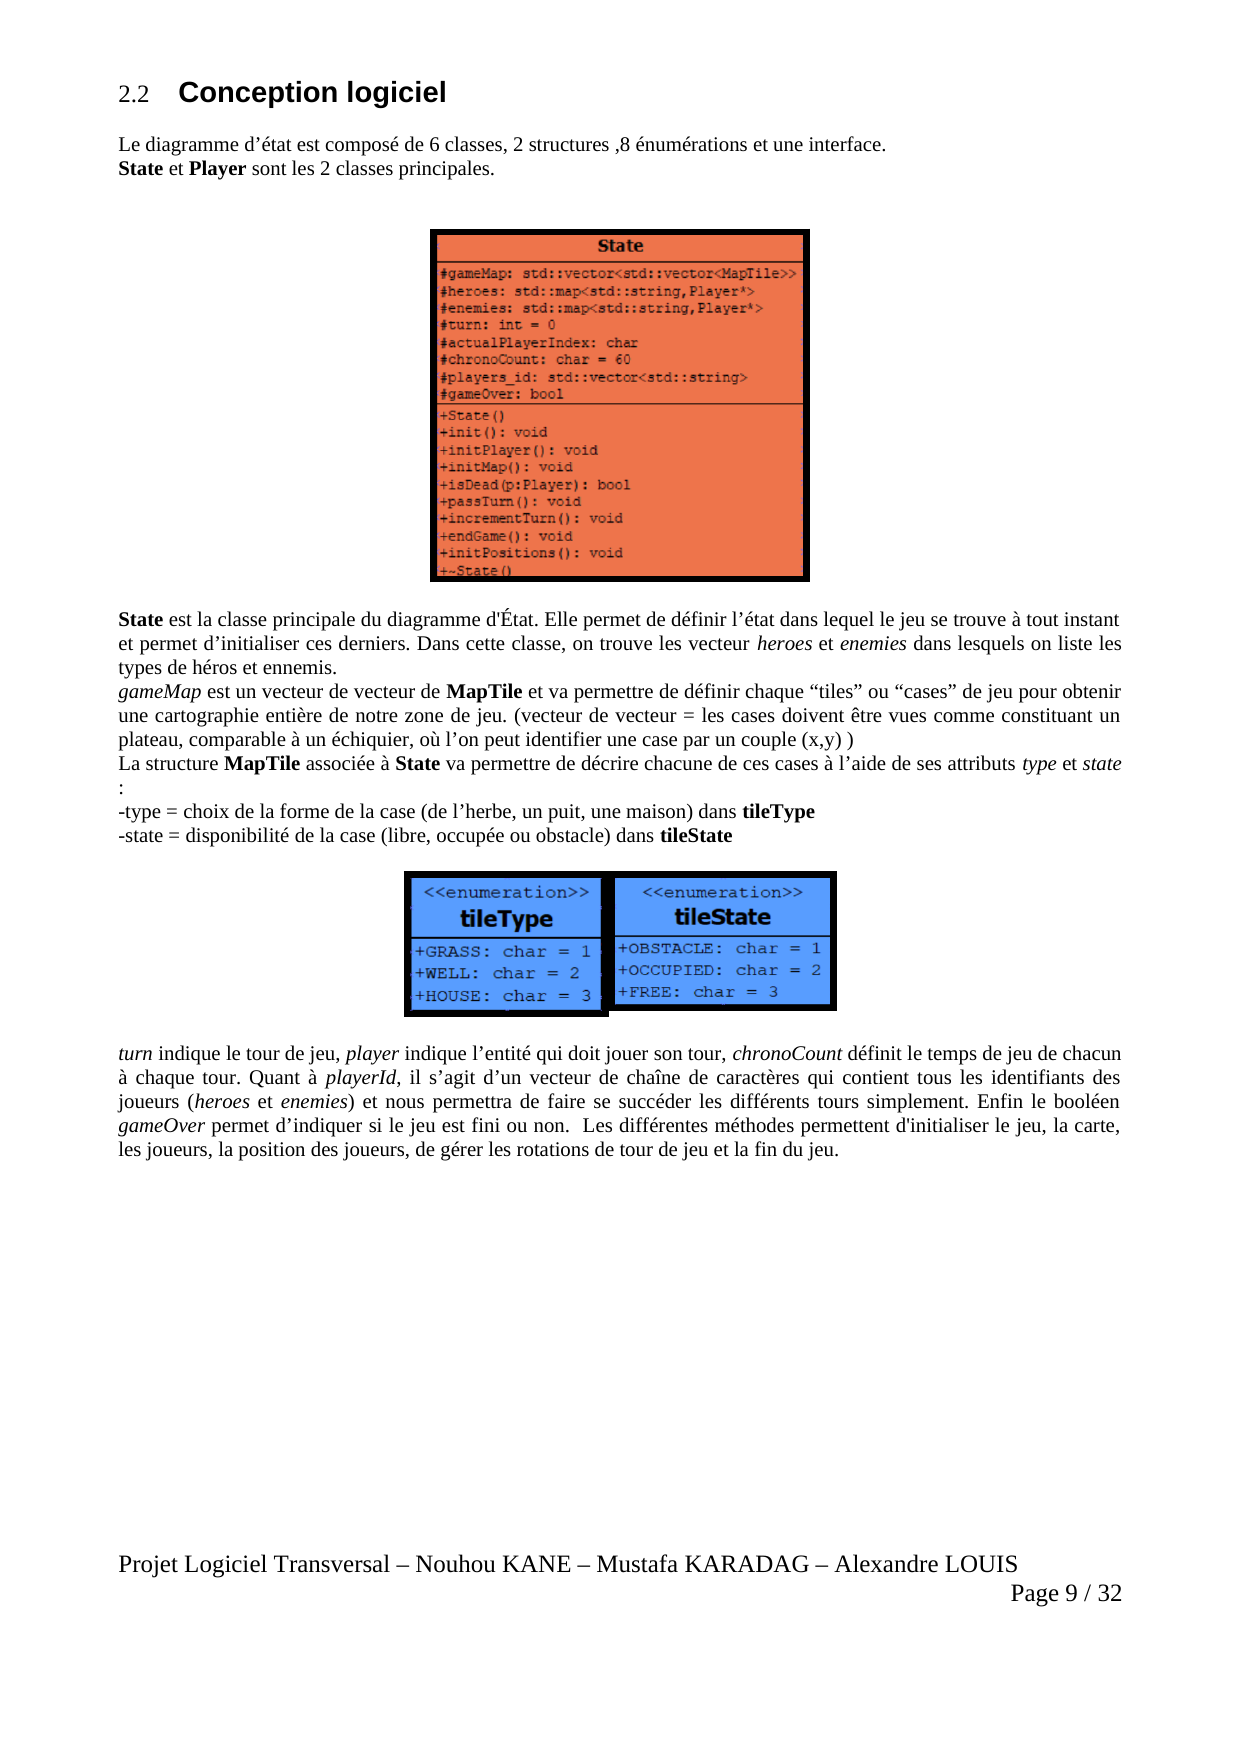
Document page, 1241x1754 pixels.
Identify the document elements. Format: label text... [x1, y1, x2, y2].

text -state = disponibilité de la case (libre, occupée ou obstacle) dans tileState [118, 823, 1122, 847]
text gameMap est un vecteur de vecteur de MapTile et va permettre de définir chaque “tiles” ou “cases” de jeu pour obtenir une cartographie entière de notre zone de jeu. (vecteur de vecteur = les cases doivent être vues comme constituant un plateau, comparable à un échiquier, où l’on peut identifier une case par un couple (x,y) ) [118, 679, 1122, 751]
text turn indique le tour de jeu, player indique l’entité qui doit jouer son tour, chronoCount définit le temps de jeu de chacun à chaque tour. Quant à playerId, il s’agit d’un vecteur de chaîne de caractères qui contient tous les identifiants des joueurs (heroes et enemies) et nous permettra de faire se succéder les différents tours simplement. Enfin le booléen gameOver permet d’indiquer si le jeu est fini ou non. Les différentes méthodes permettent d'initialiser le jeu, la carte, les joueurs, la position des joueurs, de gérer les rotations de tour de jeu et la fin du jeu. [118, 1041, 1122, 1161]
text State et Player sont les 2 classes principales. [118, 156, 1122, 180]
text La structure MapTile associée à State va permettre de décrire chacune de ces cases à l’aide de ses attributs type et state : [118, 751, 1122, 799]
list Conception logiciel [118, 75, 1122, 108]
text -type = choix de la forme de la case (de l’herbe, un puit, une maison) dans tileType [118, 799, 1122, 823]
text State est la classe principale du diagramme d'État. Elle permet de définir l’état dans lequel le jeu se trouve à tout instant et permet d’initialiser ces derniers. Dans cette classe, on trouve les vecteur heroes et enemies dans lesquels on liste les types de héros et ennemis. [118, 607, 1122, 679]
text Le diagramme d’état est composé de 6 classes, 2 structures ,8 énumérations et une interface. [118, 132, 1122, 156]
